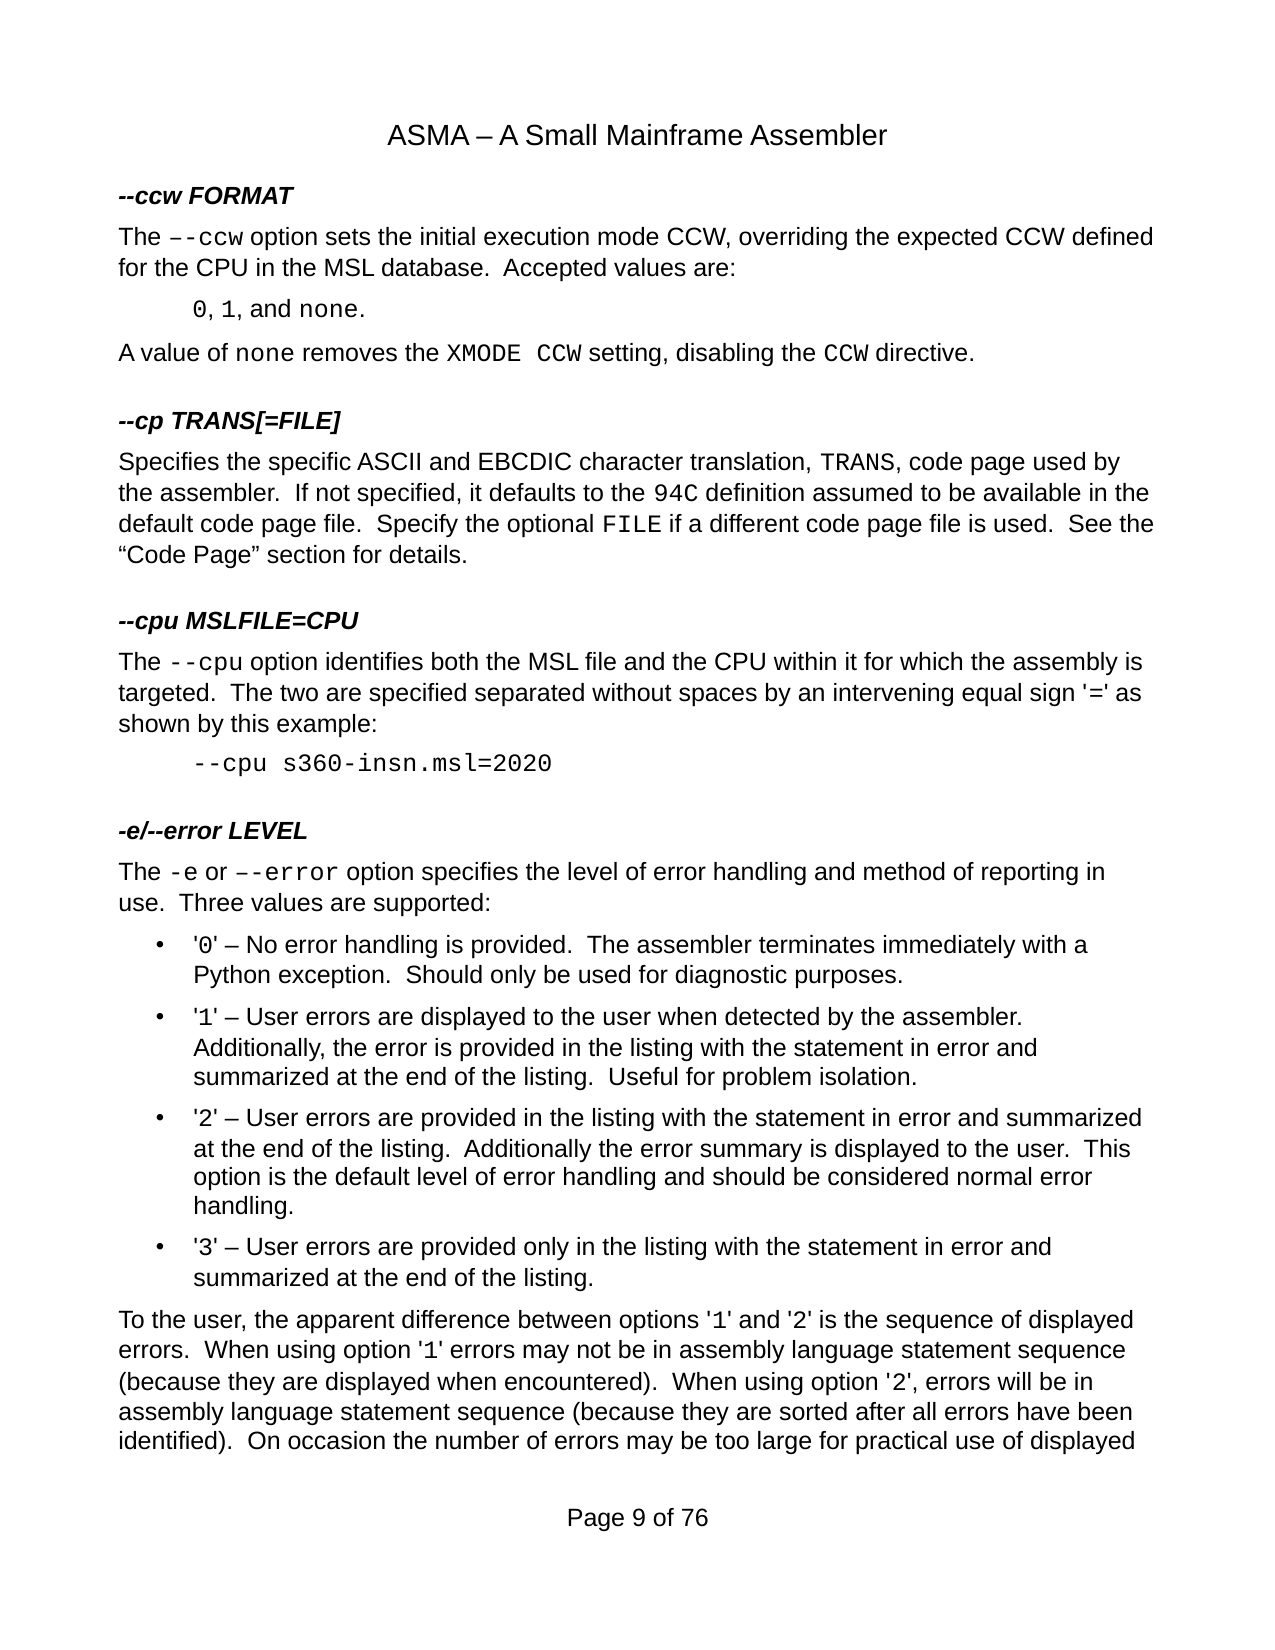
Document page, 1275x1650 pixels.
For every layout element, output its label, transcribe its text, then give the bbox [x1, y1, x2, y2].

text 0, 1, and none. [192, 294, 1157, 325]
text The -e or –-error option specifies the level of error handling and method of reporting in use. Three values are supported: [118, 857, 1157, 917]
list '2' – User errors are provided in the listing with the statement in error and summarized at the end of the listing. Additionally the error summary is displayed to the user. This option is the default level of error handling and should be considered normal error handling. [156, 1103, 1157, 1220]
subtitle -e/--error LEVEL [118, 816, 1157, 845]
subtitle --cpu MSLFILE=CPU [118, 606, 1157, 635]
text To the user, the apparent difference between options '1' and '2' is the sequence of displayed errors. When using option '1' errors may not be in assembly language statement sequence (because they are displayed when encountered). When using option '2', errors will be in assembly language statement sequence (because they are sorted after all errors have been identified). On occasion the number of errors may be too large for practical use of displayed [118, 1304, 1157, 1455]
text Specifies the specific ASCII and EBCDIC character translation, TRANS, code page used by the assembler. If not specified, it defaults to the 94C definition assumed to be available in the default code page file. Specify the optional FILE if a different code page file is used. See the “Code Page” section for details. [118, 447, 1157, 569]
list '3' – User errors are provided only in the listing with the statement in error and summarized at the end of the listing. [156, 1232, 1157, 1292]
subtitle --cp TRANS[=FILE] [118, 406, 1157, 435]
list '1' – User errors are displayed to the user when detected by the assembler. Additionally, the error is provided in the listing with the statement in error and summarized at the end of the listing. Useful for problem isolation. [156, 1002, 1157, 1090]
text --cpu s360-insn.msl=2020 [192, 751, 1157, 779]
text A value of none removes the XMODE CCW setting, disabling the CCW directive. [118, 338, 1157, 369]
list '0' – No error handling is provided. The assembler terminates immediately with a Python exception. Should only be used for diagnostic purposes. [156, 929, 1157, 989]
text The –-ccw option sets the initial execution mode CCW, overriding the expected CCW defined for the CPU in the MSL database. Accepted values are: [118, 222, 1157, 282]
text The --cpu option identifies both the MSL file and the CPU within it for which the assembly is targeted. The two are specified separated without spaces by an intervening equal sign '=' as shown by this example: [118, 647, 1157, 738]
subtitle --ccw FORMAT [118, 181, 1157, 210]
